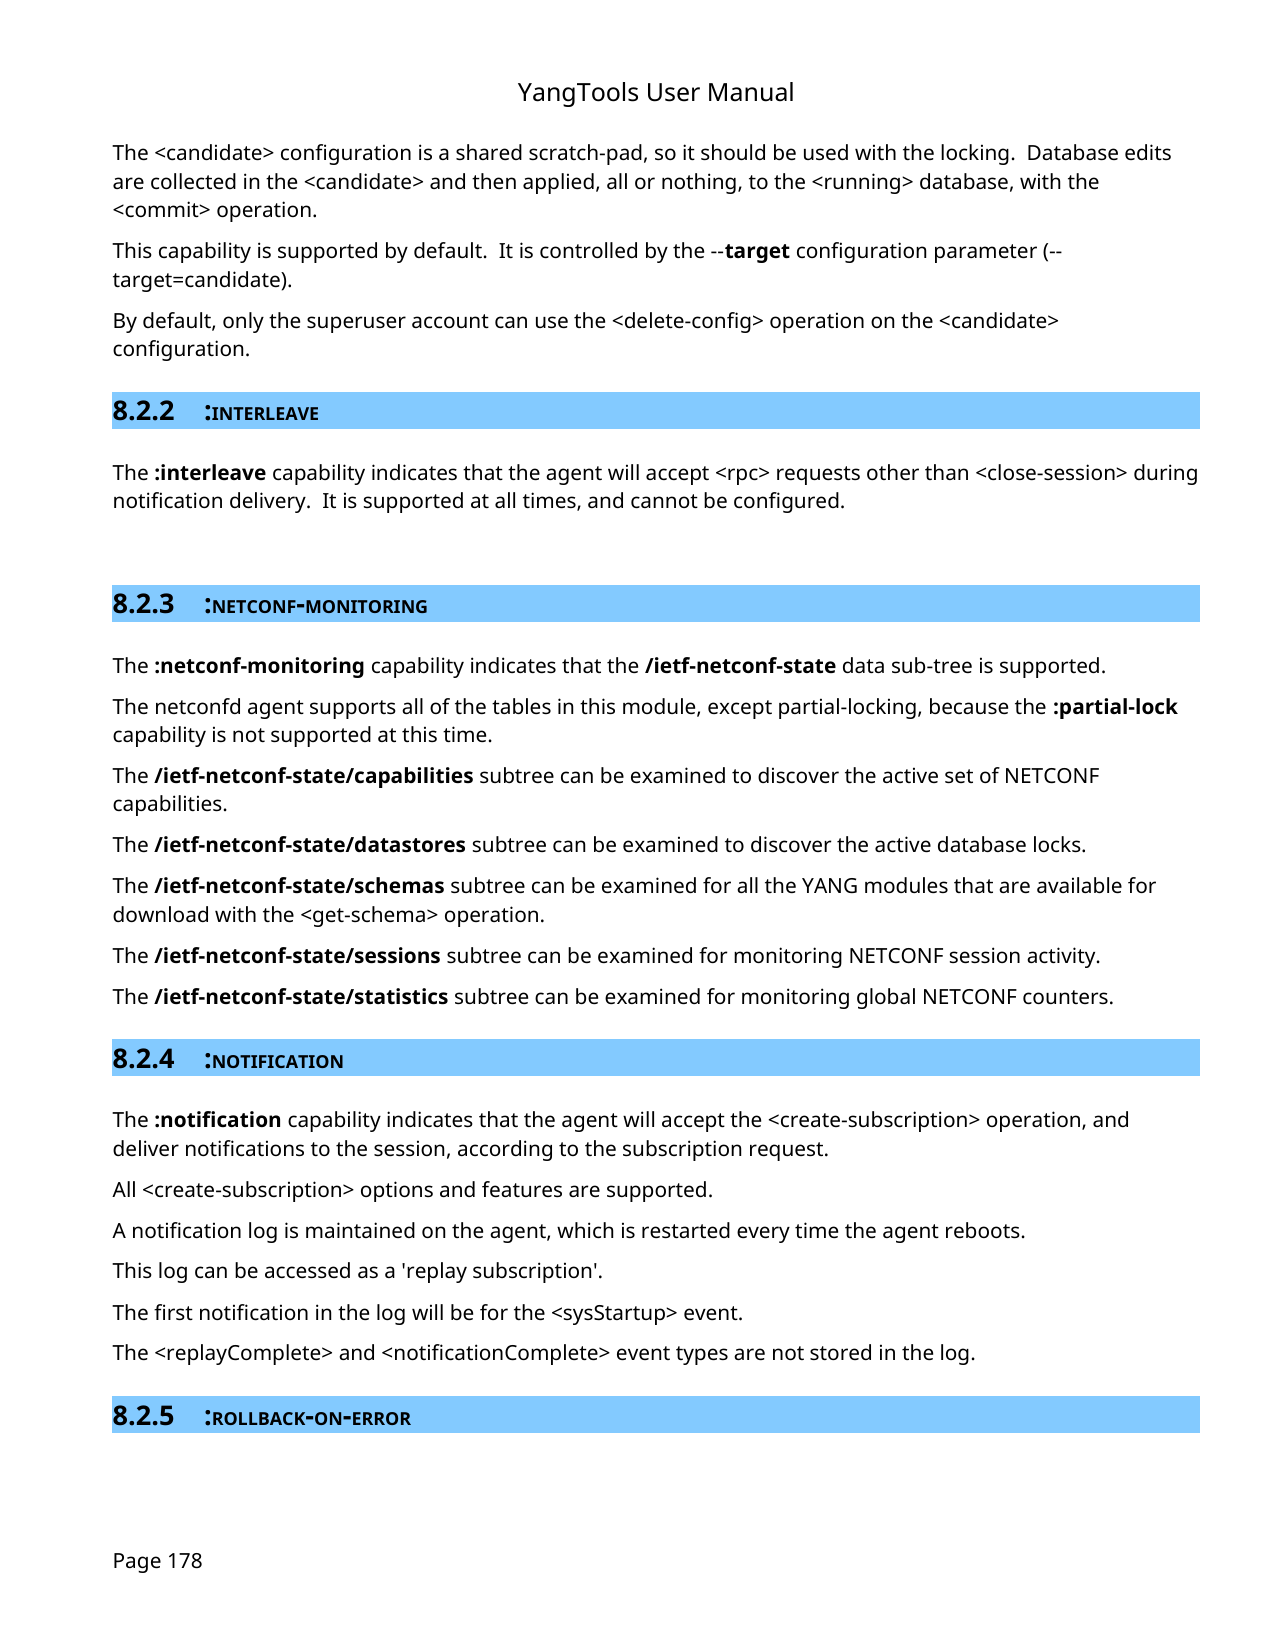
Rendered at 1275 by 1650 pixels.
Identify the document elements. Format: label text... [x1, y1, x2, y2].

text The /ietf-netconf-state/capabilities subtree can be examined to discover the active set of NETCONF capabilities. [112, 761, 1200, 818]
text A notification log is maintained on the agent, which is restarted every time the agent reboots. [112, 1216, 1200, 1244]
text The <candidate> configuration is a shared scratch-pad, so it should be used with the locking. Database edits are collected in the <candidate> and then applied, all or nothing, to the <running> database, with the <commit> operation. [112, 138, 1200, 224]
text The /ietf-netconf-state/datastores subtree can be examined to discover the active database locks. [112, 831, 1200, 859]
text By default, only the superuser account can use the <delete-config> operation on the <candidate> configuration. [112, 306, 1200, 363]
subtitle :notification [112, 1039, 1200, 1076]
text The <replayComplete> and <notificationComplete> event types are not stored in the log. [112, 1338, 1200, 1367]
text The :netconf-monitoring capability indicates that the /ietf-netconf-state data sub-tree is supported. [112, 651, 1200, 679]
text All <create-subscription> options and features are supported. [112, 1175, 1200, 1203]
text The /ietf-netconf-state/schemas subtree can be examined for all the YANG modules that are available for download with the <get-schema> operation. [112, 871, 1200, 928]
text The first notification in the log will be for the <sysStartup> event. [112, 1298, 1200, 1326]
text The :interleave capability indicates that the agent will accept <rpc> requests other than <close-session> during notification delivery. It is supported at all times, and cannot be configured. [112, 458, 1200, 515]
text This log can be accessed as a 'replay subscription'. [112, 1257, 1200, 1285]
subtitle :rollback-on-error [112, 1396, 1200, 1433]
text The netconfd agent supports all of the tables in this module, except partial-locking, because the :partial-lock capability is not supported at this time. [112, 692, 1200, 749]
text The /ietf-netconf-state/statistics subtree can be examined for monitoring global NETCONF counters. [112, 982, 1200, 1010]
subtitle :interleave [112, 392, 1200, 429]
text The /ietf-netconf-state/sessions subtree can be examined for monitoring NETCONF session activity. [112, 941, 1200, 969]
subtitle :netconf-monitoring [112, 585, 1200, 622]
text The :notification capability indicates that the agent will accept the <create-subscription> operation, and deliver notifications to the session, according to the subscription request. [112, 1105, 1200, 1162]
text This capability is supported by default. It is controlled by the --target configuration parameter (--target=candidate). [112, 236, 1200, 293]
